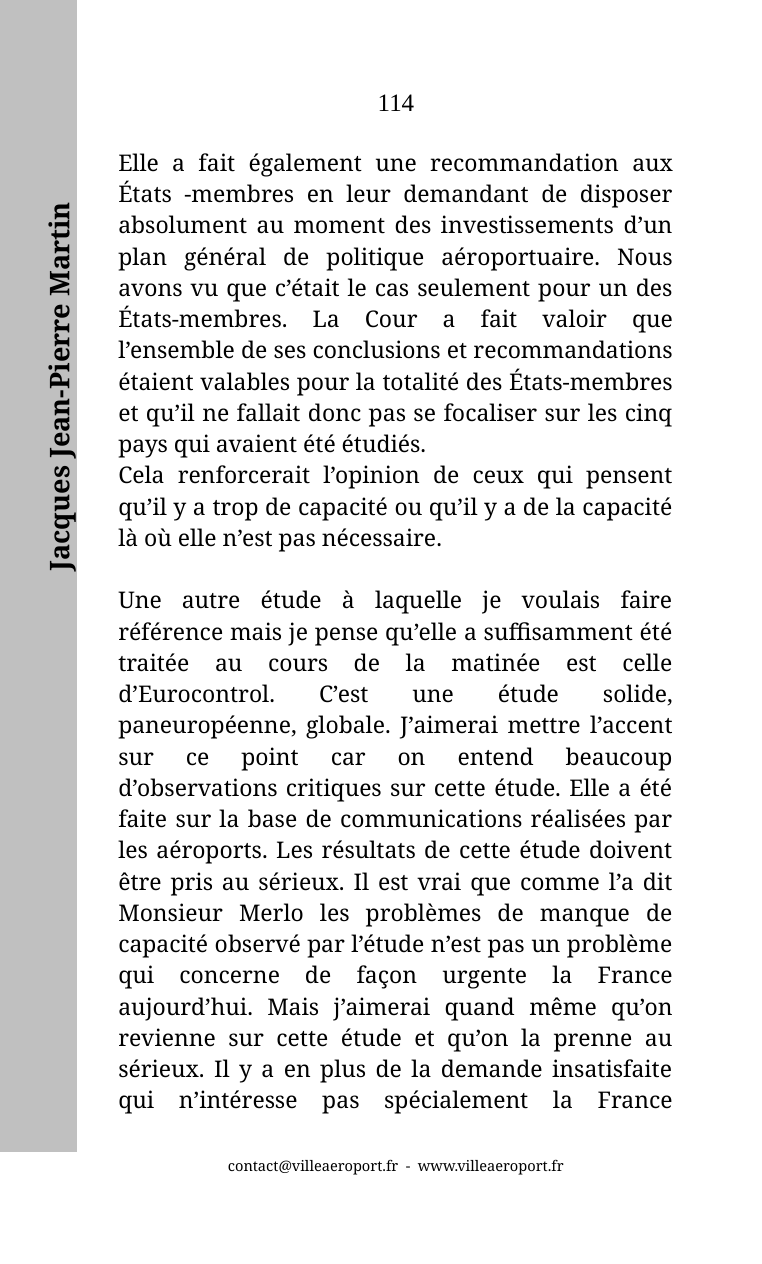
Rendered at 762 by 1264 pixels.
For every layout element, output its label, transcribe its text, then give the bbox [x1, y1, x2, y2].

text Cela renforcerait l’opinion de ceux qui pensent qu’il y a trop de capacité ou qu’il y a de la capacité là où elle n’est pas nécessaire. [118, 459, 673, 553]
text Jacques Jean-Pierre Martin [0, 187, 77, 571]
text Elle a fait également une recommandation aux États -membres en leur demandant de disposer absolument au moment des investissements d’un plan général de politique aéroportuaire. Nous avons vu que c’était le cas seulement pour un des États-membres. La Cour a fait valoir que l’ensemble de ses conclusions et recommandations étaient valables pour la totalité des États-membres et qu’il ne fallait donc pas se focaliser sur les cinq pays qui avaient été étudiés. [118, 147, 673, 459]
text Une autre étude à laquelle je voulais faire référence mais je pense qu’elle a suffisamment été traitée au cours de la matinée est celle d’Eurocontrol. C’est une étude solide, paneuropéenne, globale. J’aimerai mettre l’accent sur ce point car on entend beaucoup d’observations critiques sur cette étude. Elle a été faite sur la base de communications réalisées par les aéroports. Les résultats de cette étude doivent être pris au sérieux. Il est vrai que comme l’a dit Monsieur Merlo les problèmes de manque de capacité observé par l’étude n’est pas un problème qui concerne de façon urgente la France aujourd’hui. Mais j’aimerai quand même qu’on revienne sur cette étude et qu’on la prenne au sérieux. Il y a en plus de la demande insatisfaite qui n’intéresse pas spécialement la France [118, 584, 673, 1116]
